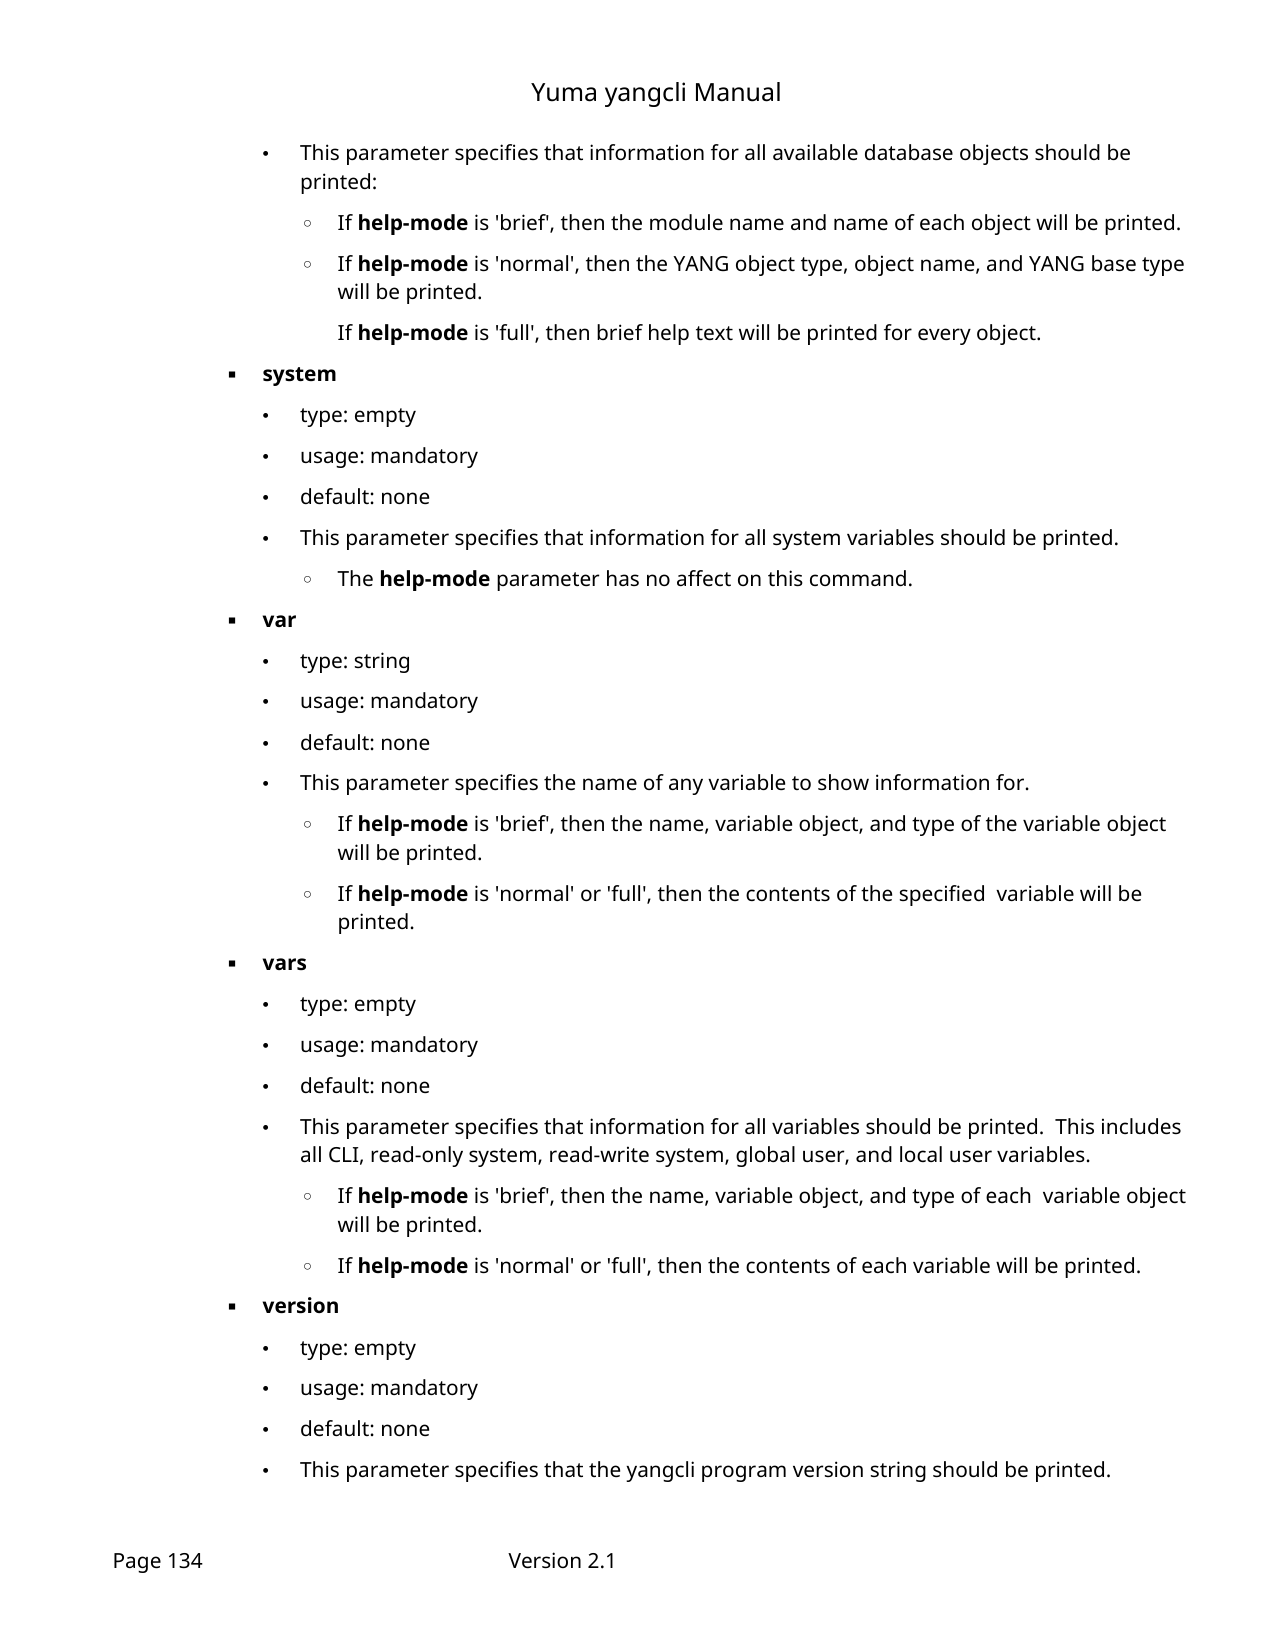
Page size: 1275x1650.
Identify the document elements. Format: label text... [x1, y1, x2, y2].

list This parameter specifies that information for all available database objects should be printed: [262, 138, 1200, 195]
list usage: mandatory [262, 1030, 1200, 1058]
list If help-mode is 'brief', then the name, variable object, and type of each variable object will be printed. [300, 1181, 1200, 1238]
list system [225, 359, 1200, 388]
list If help-mode is 'normal' or 'full', then the contents of the specified variable will be printed. [300, 879, 1200, 936]
list If help-mode is 'normal', then the YANG object type, object name, and YANG base type will be printed. [300, 249, 1200, 306]
list usage: mandatory [262, 1373, 1200, 1402]
list default: none [262, 1071, 1200, 1099]
list vars [225, 948, 1200, 977]
list If help-mode is 'brief', then the name, variable object, and type of the variable object will be printed. [300, 809, 1200, 866]
list default: none [262, 1414, 1200, 1443]
list If help-mode is 'normal' or 'full', then the contents of each variable will be printed. [300, 1251, 1200, 1279]
list version [225, 1292, 1200, 1320]
list This parameter specifies that information for all variables should be printed. This includes all CLI, read-only system, read-write system, global user, and local user variables. [262, 1112, 1200, 1169]
list usage: mandatory [262, 441, 1200, 469]
list type: empty [262, 1333, 1200, 1361]
list type: empty [262, 400, 1200, 428]
list default: none [262, 728, 1200, 756]
list The help-mode parameter has no affect on this command. [300, 564, 1200, 592]
list This parameter specifies that information for all system variables should be printed. [262, 523, 1200, 551]
list usage: mandatory [262, 687, 1200, 715]
list type: empty [262, 989, 1200, 1018]
list If help-mode is 'full', then brief help text will be printed for every object. [300, 318, 1200, 347]
list default: none [262, 482, 1200, 510]
list This parameter specifies the name of any variable to show information for. [262, 768, 1200, 797]
list var [225, 605, 1200, 633]
list If help-mode is 'brief', then the module name and name of each object will be printed. [300, 208, 1200, 236]
list This parameter specifies that the yangcli program version string should be printed. [262, 1455, 1200, 1484]
list type: string [262, 646, 1200, 674]
